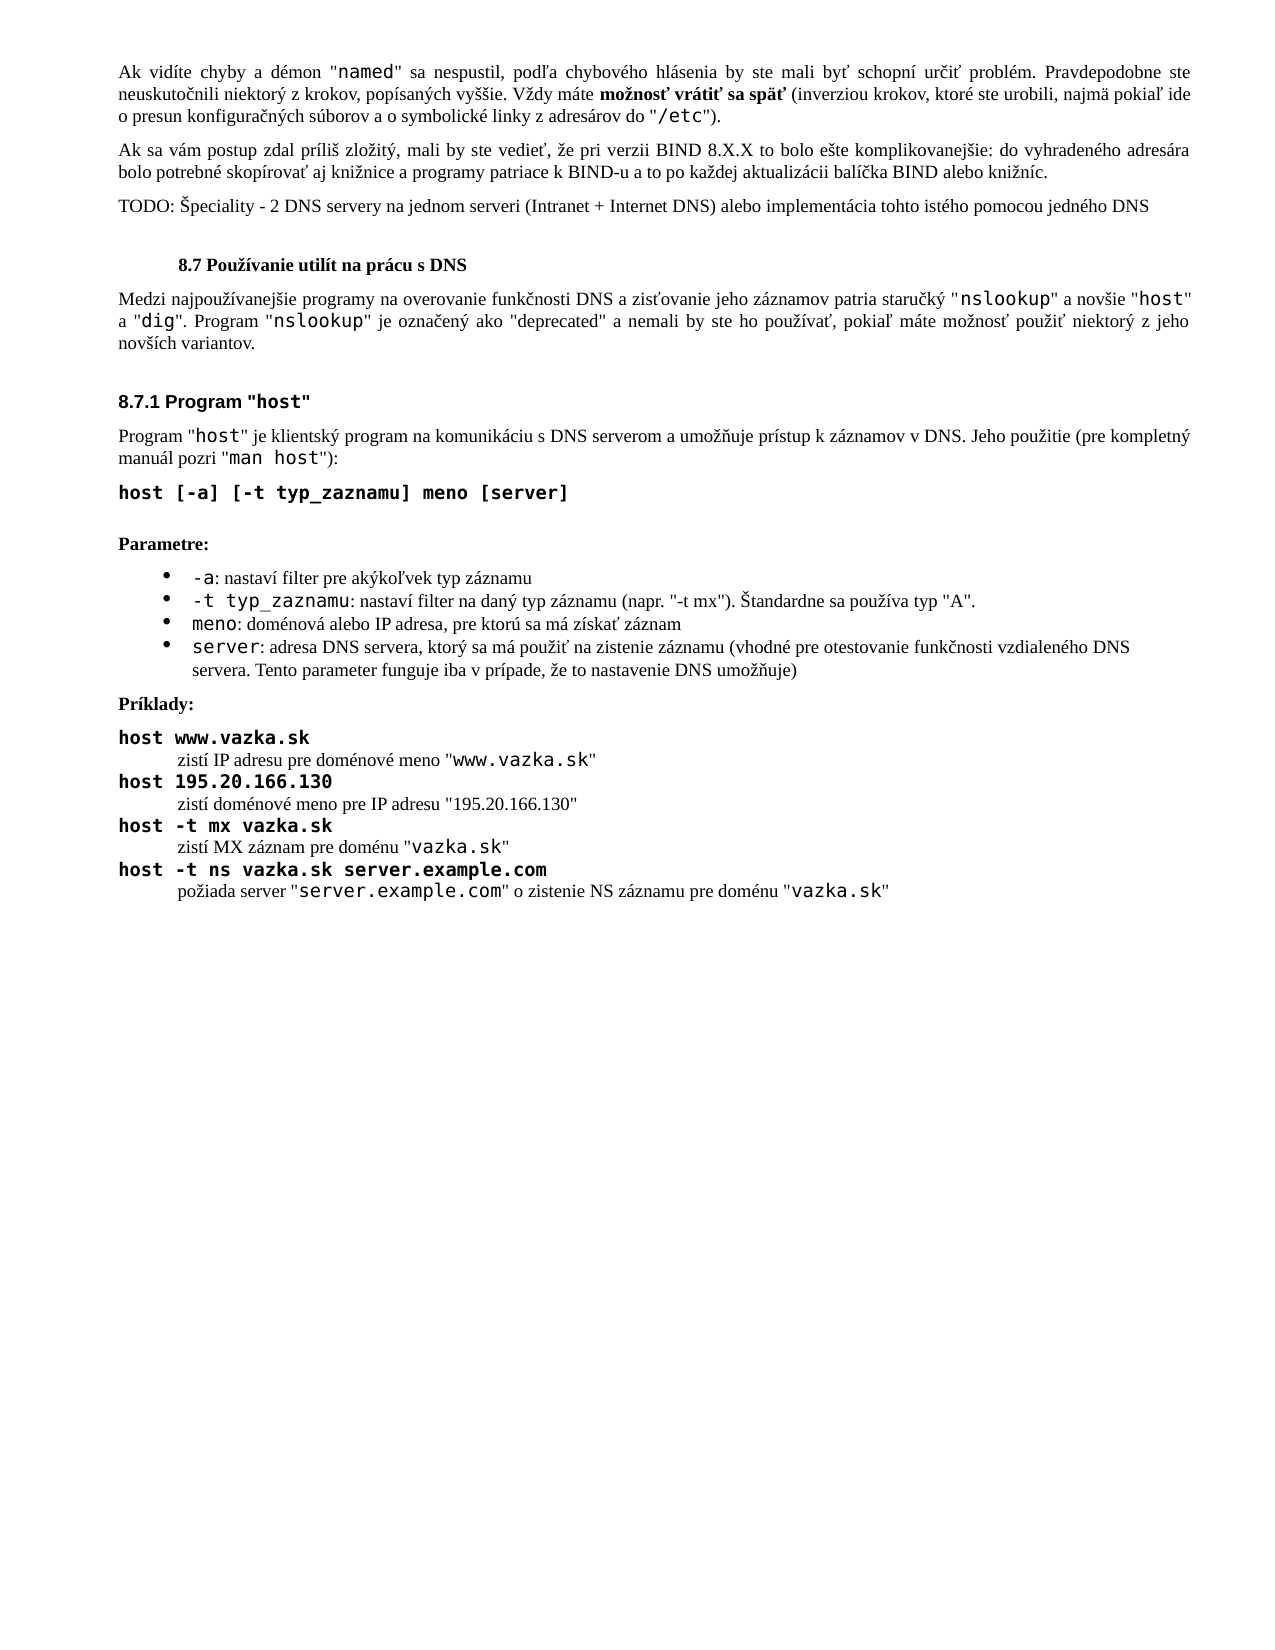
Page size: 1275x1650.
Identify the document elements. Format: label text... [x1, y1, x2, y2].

list -t typ_zaznamu: nastaví filter na daný typ záznamu (napr. "-t mx"). Štandardne sa používa typ "A". [162, 590, 1192, 613]
text Program "host" je klientský program na komunikáciu s DNS serverom a umožňuje prístup k záznamov v DNS. Jeho použitie (pre kompletný manuál pozri "man host"): [118, 425, 1192, 469]
text TODO: Špeciality - 2 DNS servery na jednom serveri (Intranet + Internet DNS) alebo implementácia tohto istého pomocou jedného DNS [118, 194, 1192, 216]
list zistí doménové meno pre IP adresu "195.20.166.130" [177, 793, 1192, 814]
subtitle 8.7.1 Program "host" [118, 391, 1192, 413]
text Ak sa vám postup zdal príliš zložitý, mali by ste vedieť, že pri verzii BIND 8.X.X to bolo ešte komplikovanejšie: do vyhradeného adresára bolo potrebné skopírovať aj knižnice a programy patriace k BIND-u a to po každej aktualizácii balíčka BIND alebo knižníc. [118, 139, 1192, 182]
list zistí IP adresu pre doménové meno "www.vazka.sk" [177, 749, 1192, 771]
text Parametre: [118, 533, 1192, 555]
subtitle host www.vazka.sk [118, 727, 1192, 749]
list -a: nastaví filter pre akýkoľvek typ záznamu [162, 567, 1192, 590]
text Príklady: [118, 693, 1192, 714]
text host [-a] [-t typ_zaznamu] meno [server] [118, 482, 1192, 504]
list požiada server "server.example.com" o zistenie NS záznamu pre doménu "vazka.sk" [177, 880, 1192, 902]
subtitle host 195.20.166.130 [118, 771, 1192, 793]
subtitle host -t mx vazka.sk [118, 814, 1192, 836]
text Medzi najpoužívanejšie programy na overovanie funkčnosti DNS a zisťovanie jeho záznamov patria staručký "nslookup" a novšie "host" a "dig". Program "nslookup" je označený ako "deprecated" a nemali by ste ho používať, pokiaľ máte možnosť použiť niektorý z jeho novších variantov. [118, 288, 1192, 353]
subtitle host -t ns vazka.sk server.example.com [118, 858, 1192, 880]
list server: adresa DNS servera, ktorý sa má použiť na zistenie záznamu (vhodné pre otestovanie funkčnosti vzdialeného DNS servera. Tento parameter funguje iba v prípade, že to nastavenie DNS umožňuje) [162, 636, 1192, 680]
text Ak vidíte chyby a démon "named" sa nespustil, podľa chybového hlásenia by ste mali byť schopní určiť problém. Pravdepodobne ste neuskutočnili niektorý z krokov, popísaných vyššie. Vždy máte možnosť vrátiť sa späť (inverziou krokov, ktoré ste urobili, najmä pokiaľ ide o presun konfiguračných súborov a o symbolické linky z adresárov do "/etc"). [118, 61, 1192, 126]
list zistí MX záznam pre doménu "vazka.sk" [177, 836, 1192, 858]
subtitle 8.7 Používanie utilít na prácu s DNS [118, 254, 1192, 275]
list meno: doménová alebo IP adresa, pre ktorú sa má získať záznam [162, 613, 1192, 636]
